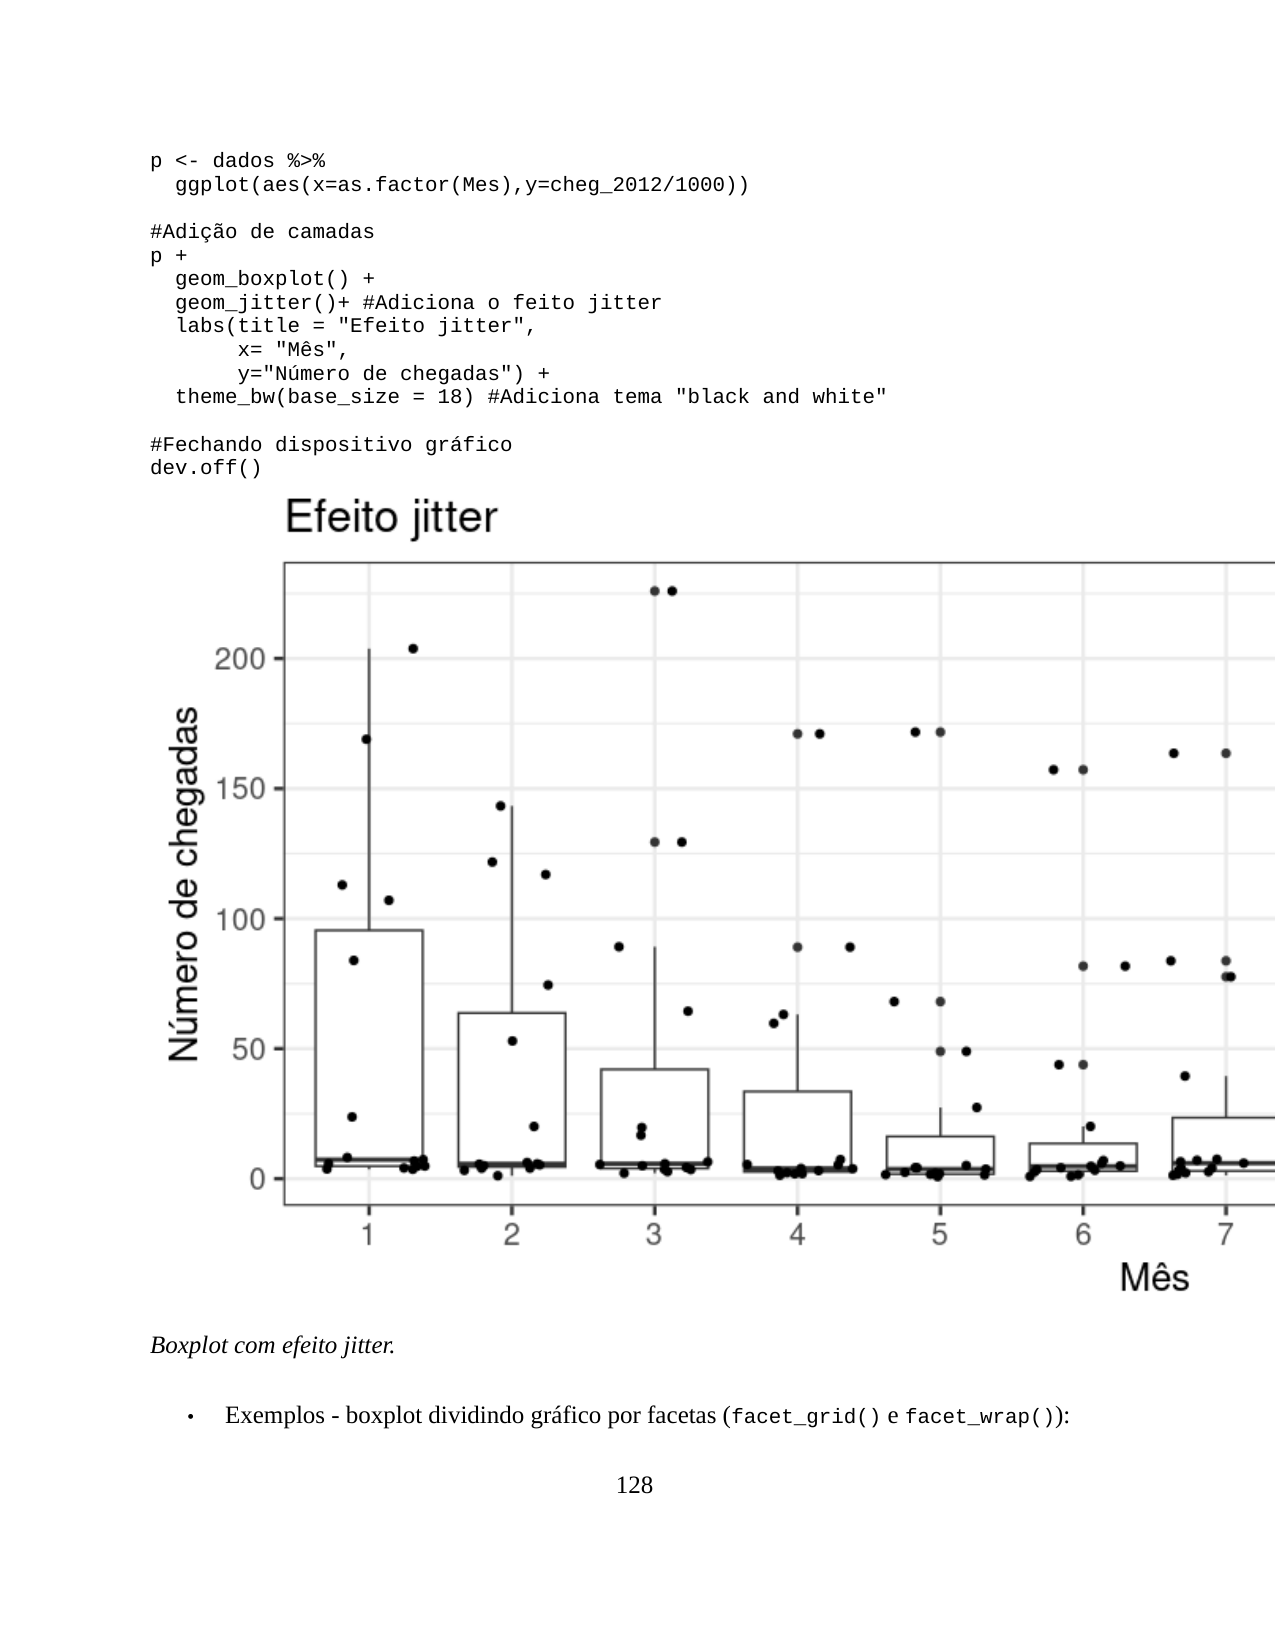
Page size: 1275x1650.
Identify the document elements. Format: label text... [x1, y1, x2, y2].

text #Adição de camadas [150, 221, 1125, 244]
text labs(title = "Efeito jitter", [150, 316, 1125, 339]
picture [150, 481, 1275, 1318]
text ggplot(aes(x=as.factor(Mes),y=cheg_2012/1000)) [150, 174, 1125, 197]
text geom_jitter()+ #Adiciona o feito jitter [150, 292, 1125, 316]
text theme_bw(base_size = 18) #Adiciona tema "black and white" [150, 386, 1125, 410]
text p + [150, 244, 1125, 268]
text x= "Mês", [150, 339, 1125, 363]
text Boxplot com efeito jitter. [150, 1330, 1125, 1359]
text p <- dados %>% [150, 150, 1125, 174]
text #Fechando dispositivo gráfico [150, 434, 1125, 457]
text y="Número de chegadas") + [150, 363, 1125, 386]
list Exemplos - boxplot dividindo gráfico por facetas (facet_grid() e facet_wrap()): [187, 1400, 1125, 1430]
text geom_boxplot() + [150, 268, 1125, 292]
text dev.off() [150, 457, 1125, 481]
